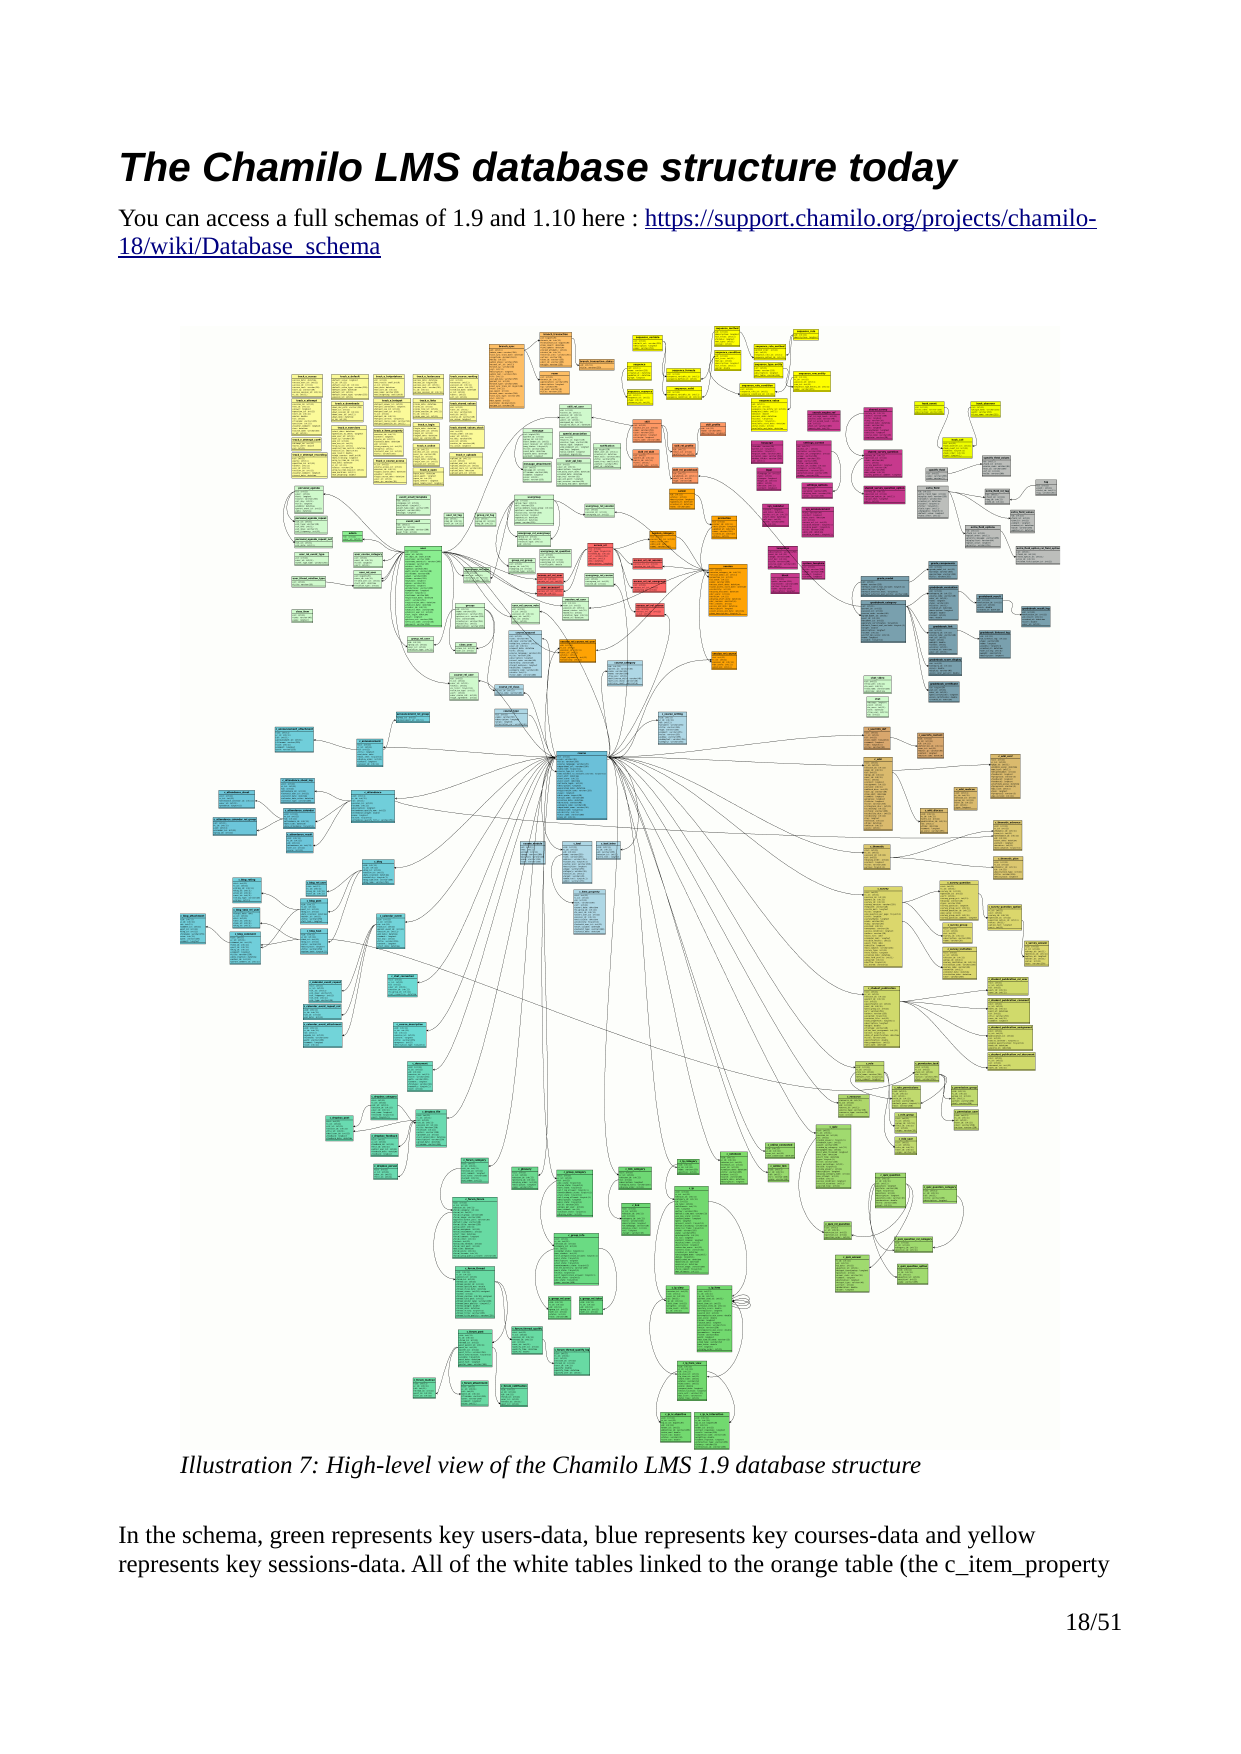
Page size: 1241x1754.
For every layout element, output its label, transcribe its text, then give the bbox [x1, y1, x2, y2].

text Illustration 7: High-level view of the Chamilo LMS 1.9 database structure [180, 1450, 1060, 1479]
text In the schema, green represents key users-data, blue represents key courses-data and yellow represents key sessions-data. All of the white tables linked to the orange table (the c_item_property [118, 1520, 1122, 1577]
picture [180, 326, 1061, 1450]
subtitle The Chamilo LMS database structure today [118, 143, 1122, 190]
text You can access a full schemas of 1.9 and 1.10 here : https://support.chamilo.org/projects/chamilo-18/wiki/Database_schema [118, 203, 1122, 260]
